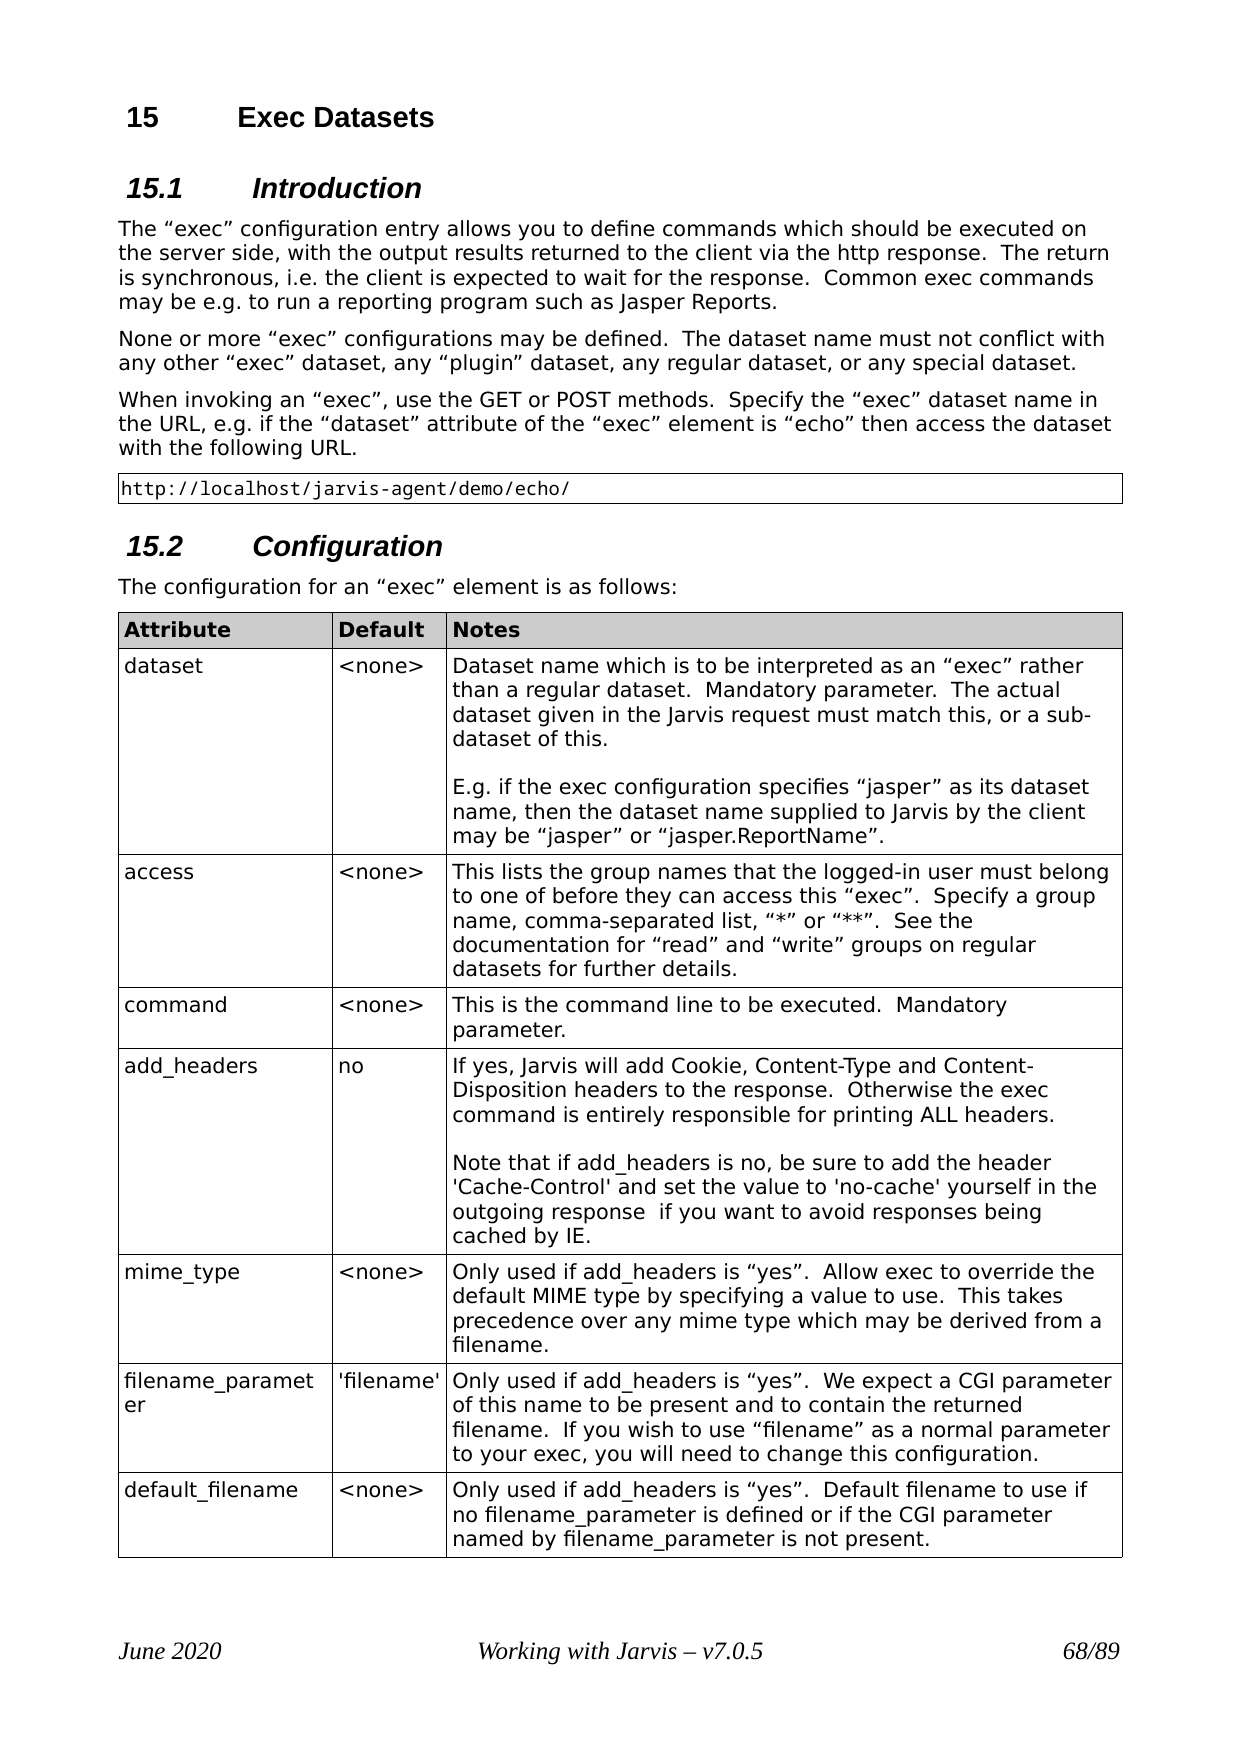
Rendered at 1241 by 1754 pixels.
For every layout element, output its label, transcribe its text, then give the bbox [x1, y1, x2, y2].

table_cell filename_parameter [119, 1364, 332, 1472]
text When invoking an “exec”, use the GET or POST methods. Specify the “exec” dataset name in the URL, e.g. if the “dataset” attribute of the “exec” element is “echo” then access the dataset with the following URL. [118, 388, 1122, 461]
table_header Attribute [119, 613, 332, 648]
table_cell command [119, 988, 332, 1048]
subtitle Introduction [118, 171, 1122, 204]
table_cell dataset [119, 649, 332, 854]
text The “exec” configuration entry allows you to define commands which should be executed on the server side, with the output results returned to the client via the http response. The return is synchronous, i.e. the client is expected to wait for the response. Common exec commands may be e.g. to run a reporting program such as Jasper Reports. [118, 217, 1122, 314]
table_cell If yes, Jarvis will add Cookie, Content-Type and Content-Disposition headers to the response. Otherwise the exec command is entirely responsible for printing ALL headers. Note that if add_headers is no, be sure to add the header 'Cache-Control' and set the value to 'no-cache' yourself in the outgoing response if you want to avoid responses being cached by IE. [447, 1049, 1122, 1254]
subtitle Exec Datasets [118, 100, 1122, 133]
table_cell no [333, 1049, 446, 1254]
text None or more “exec” configurations may be defined. The dataset name must not conflict with any other “exec” dataset, any “plugin” dataset, any regular dataset, or any special dataset. [118, 327, 1122, 375]
table_cell Only used if add_headers is “yes”. Default filename to use if no filename_parameter is defined or if the CGI parameter named by filename_parameter is not present. [447, 1473, 1122, 1557]
table_cell <none> [333, 649, 446, 854]
subtitle Configuration [118, 529, 1122, 562]
table_cell add_headers [119, 1049, 332, 1254]
table_cell Dataset name which is to be interpreted as an “exec” rather than a regular dataset. Mandatory parameter. The actual dataset given in the Jarvis request must match this, or a sub-dataset of this. E.g. if the exec configuration specifies “jasper” as its dataset name, then the dataset name supplied to Jarvis by the client may be “jasper” or “jasper.ReportName”. [447, 649, 1122, 854]
table_cell Only used if add_headers is “yes”. Allow exec to override the default MIME type by specifying a value to use. This takes precedence over any mime type which may be derived from a filename. [447, 1255, 1122, 1363]
table_cell This lists the group names that the logged-in user must belong to one of before they can access this “exec”. Specify a group name, comma-separated list, “*” or “**”. See the documentation for “read” and “write” groups on regular datasets for further details. [447, 855, 1122, 987]
table_header Default [333, 613, 446, 648]
table_cell <none> [333, 988, 446, 1048]
table_cell access [119, 855, 332, 987]
table_cell default_filename [119, 1473, 332, 1557]
table_cell <none> [333, 1255, 446, 1363]
table_cell <none> [333, 855, 446, 987]
table_cell Only used if add_headers is “yes”. We expect a CGI parameter of this name to be present and to contain the returned filename. If you wish to use “filename” as a normal parameter to your exec, you will need to change this configuration. [447, 1364, 1122, 1472]
table_cell 'filename' [333, 1364, 446, 1472]
table_cell <none> [333, 1473, 446, 1557]
text The configuration for an “exec” element is as follows: [118, 575, 1122, 599]
table_header Notes [447, 613, 1122, 648]
table_cell This is the command line to be executed. Mandatory parameter. [447, 988, 1122, 1048]
table_cell mime_type [119, 1255, 332, 1363]
text http://localhost/jarvis-agent/demo/echo/ [119, 474, 1122, 503]
